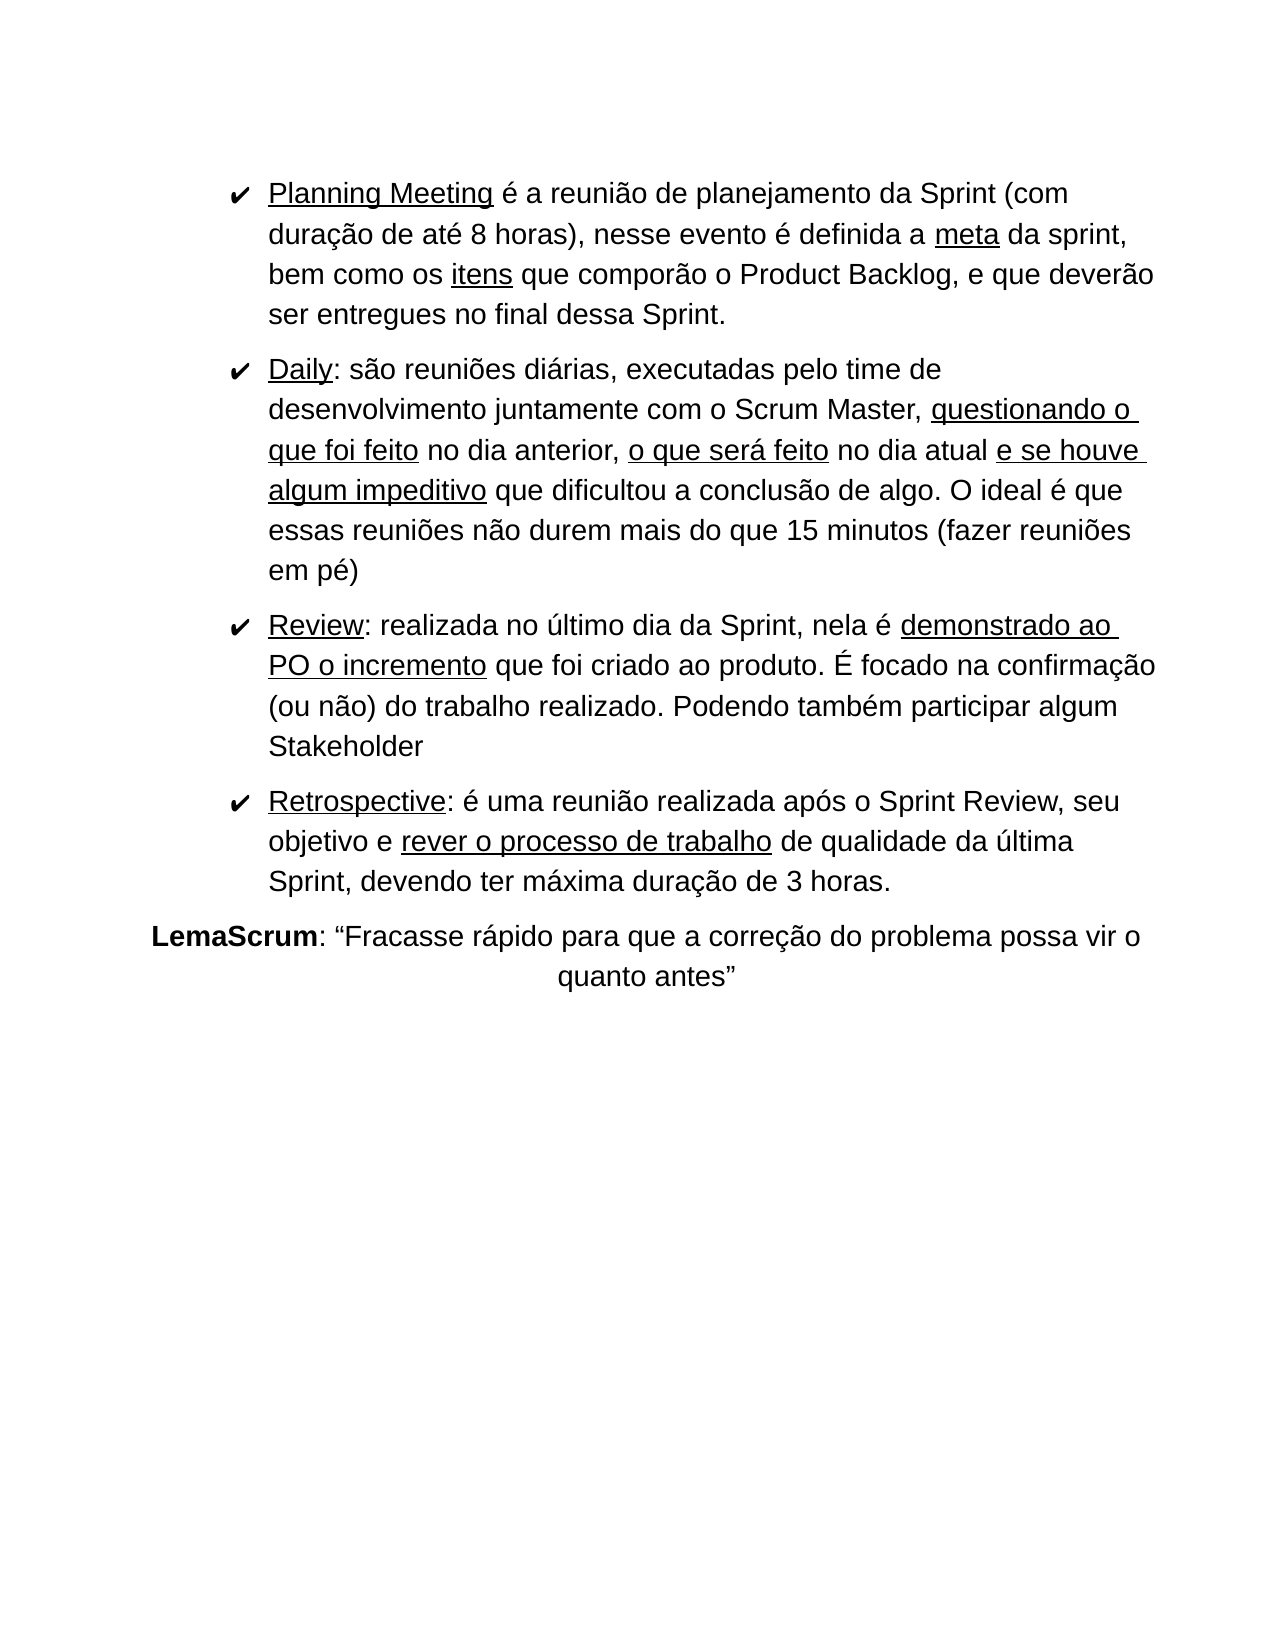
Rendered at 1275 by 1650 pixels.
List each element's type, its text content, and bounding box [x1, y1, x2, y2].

text LemaScrum: “Fracasse rápido para que a correção do problema possa vir o quanto antes” [106, 919, 1186, 993]
list Planning Meeting é a reunião de planejamento da Sprint (com duração de até 8 horas), nesse evento é definida a meta da sprint, bem como os itens que comporão o Product Backlog, e que deverão ser entregues no final dessa Sprint. [231, 176, 1157, 331]
list Daily: são reuniões diárias, executadas pelo time de desenvolvimento juntamente com o Scrum Master, questionando o que foi feito no dia anterior, o que será feito no dia atual e se houve algum impeditivo que dificultou a conclusão de algo. O ideal é que essas reuniões não durem mais do que 15 minutos (fazer reuniões em pé) [231, 352, 1157, 587]
list Review: realizada no último dia da Sprint, nela é demonstrado ao PO o incremento que foi criado ao produto. É focado na confirmação (ou não) do trabalho realizado. Podendo também participar algum Stakeholder [231, 608, 1157, 762]
list Retrospective: é uma reunião realizada após o Sprint Review, seu objetivo e rever o processo de trabalho de qualidade da última Sprint, devendo ter máxima duração de 3 horas. [231, 784, 1157, 898]
